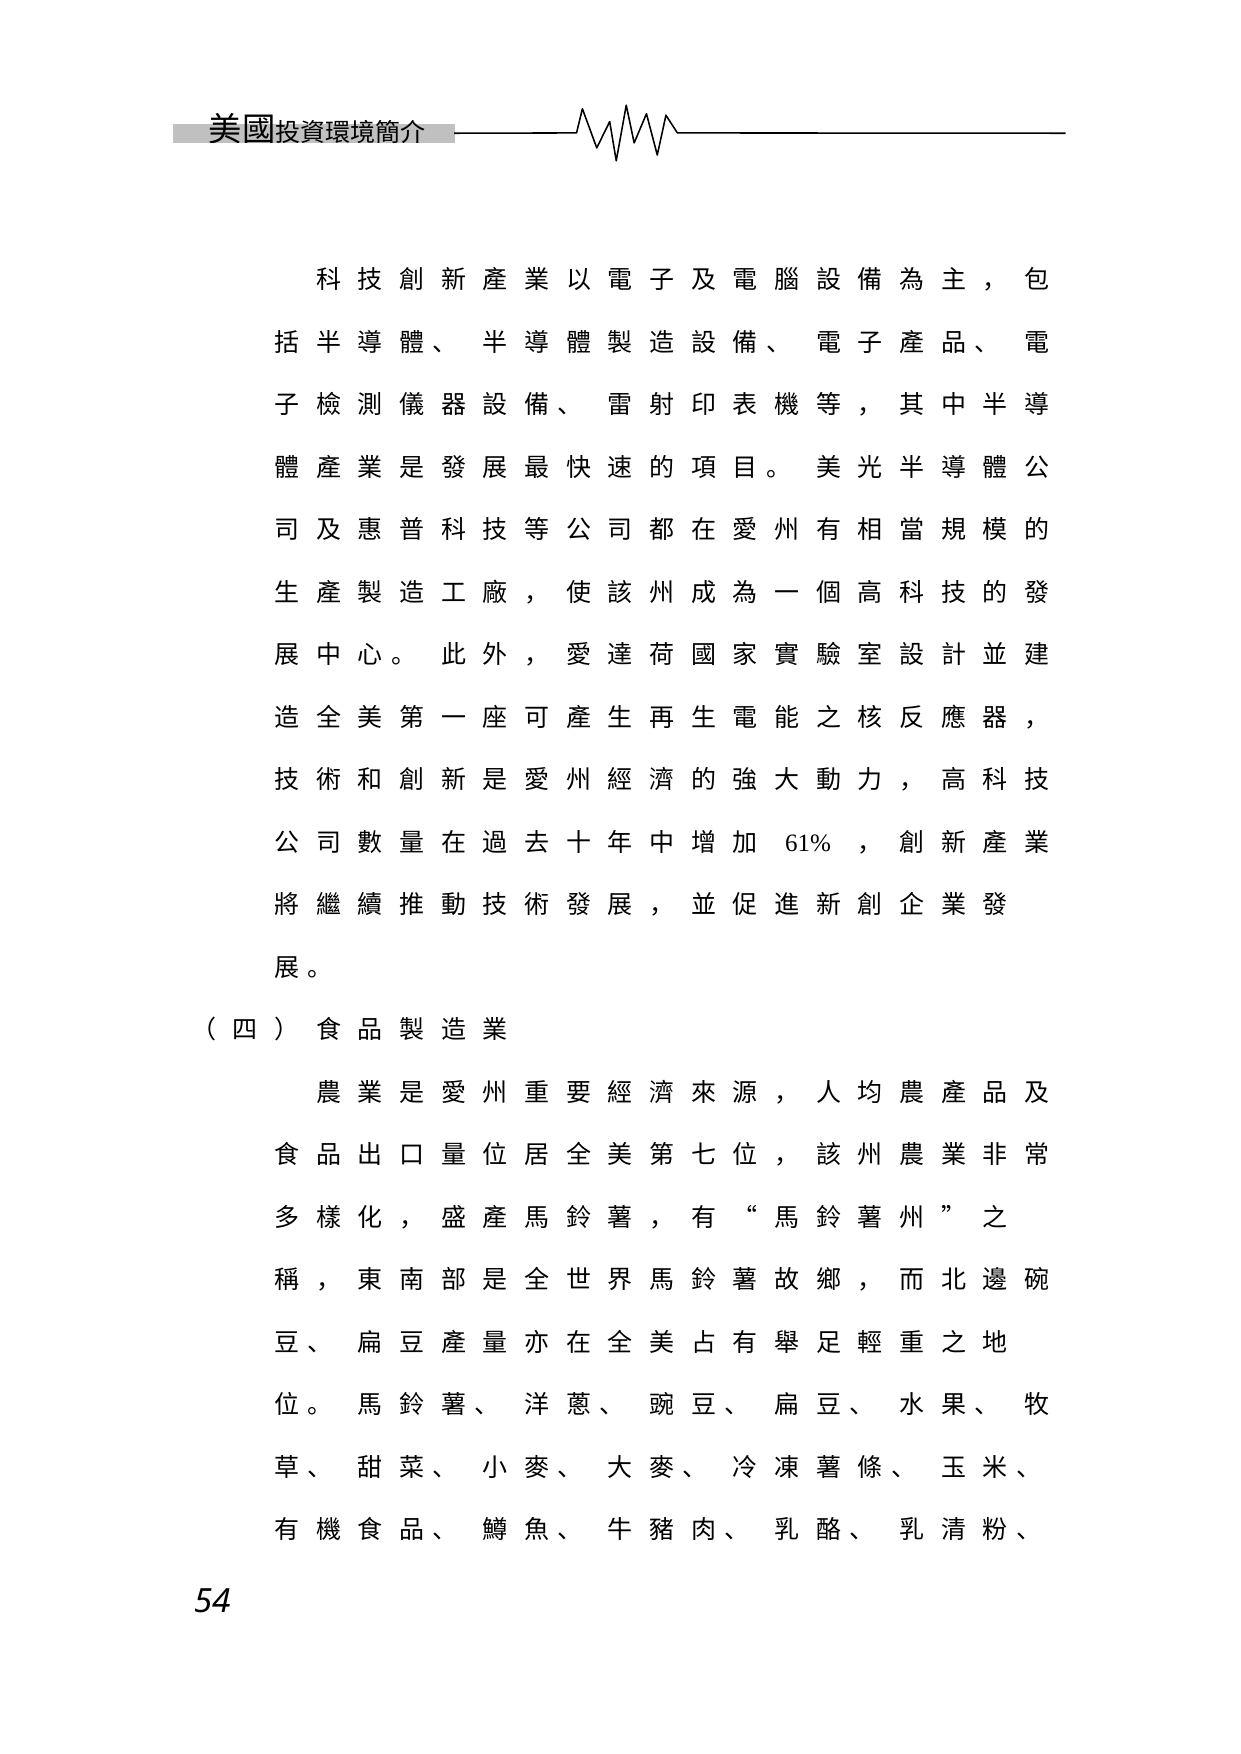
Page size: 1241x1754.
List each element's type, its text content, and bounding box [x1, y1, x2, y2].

text （四）食品製造業 [168, 986, 1058, 1049]
text 科技創新產業以電子及電腦設備為主，包括半導體、半導體製造設備、電子產品、電子檢測儀器設備、雷射印表機等，其中半導體產業是發展最快速的項目。美光半導體公司及惠普科技等公司都在愛州有相當規模的生產製造工廠，使該州成為一個高科技的發展中心。此外，愛達荷國家實驗室設計並建造全美第一座可產生再生電能之核反應器，技術和創新是愛州經濟的強大動力，高科技公司數量在過去十年中增加61%，創新產業將繼續推動技術發展，並促進新創企業發展。 [242, 236, 1058, 986]
text 農業是愛州重要經濟來源，人均農產品及食品出口量位居全美第七位，該州農業非常多樣化，盛產馬鈴薯，有“馬鈴薯州”之稱，東南部是全世界馬鈴薯故鄉，而北邊碗豆、扁豆產量亦在全美占有舉足輕重之地位。馬鈴薯、洋蔥、豌豆、扁豆、水果、牧草、甜菜、小麥、大麥、冷凍薯條、玉米、有機食品、鱒魚、牛豬肉、乳酪、乳清粉、 [242, 1049, 1058, 1549]
